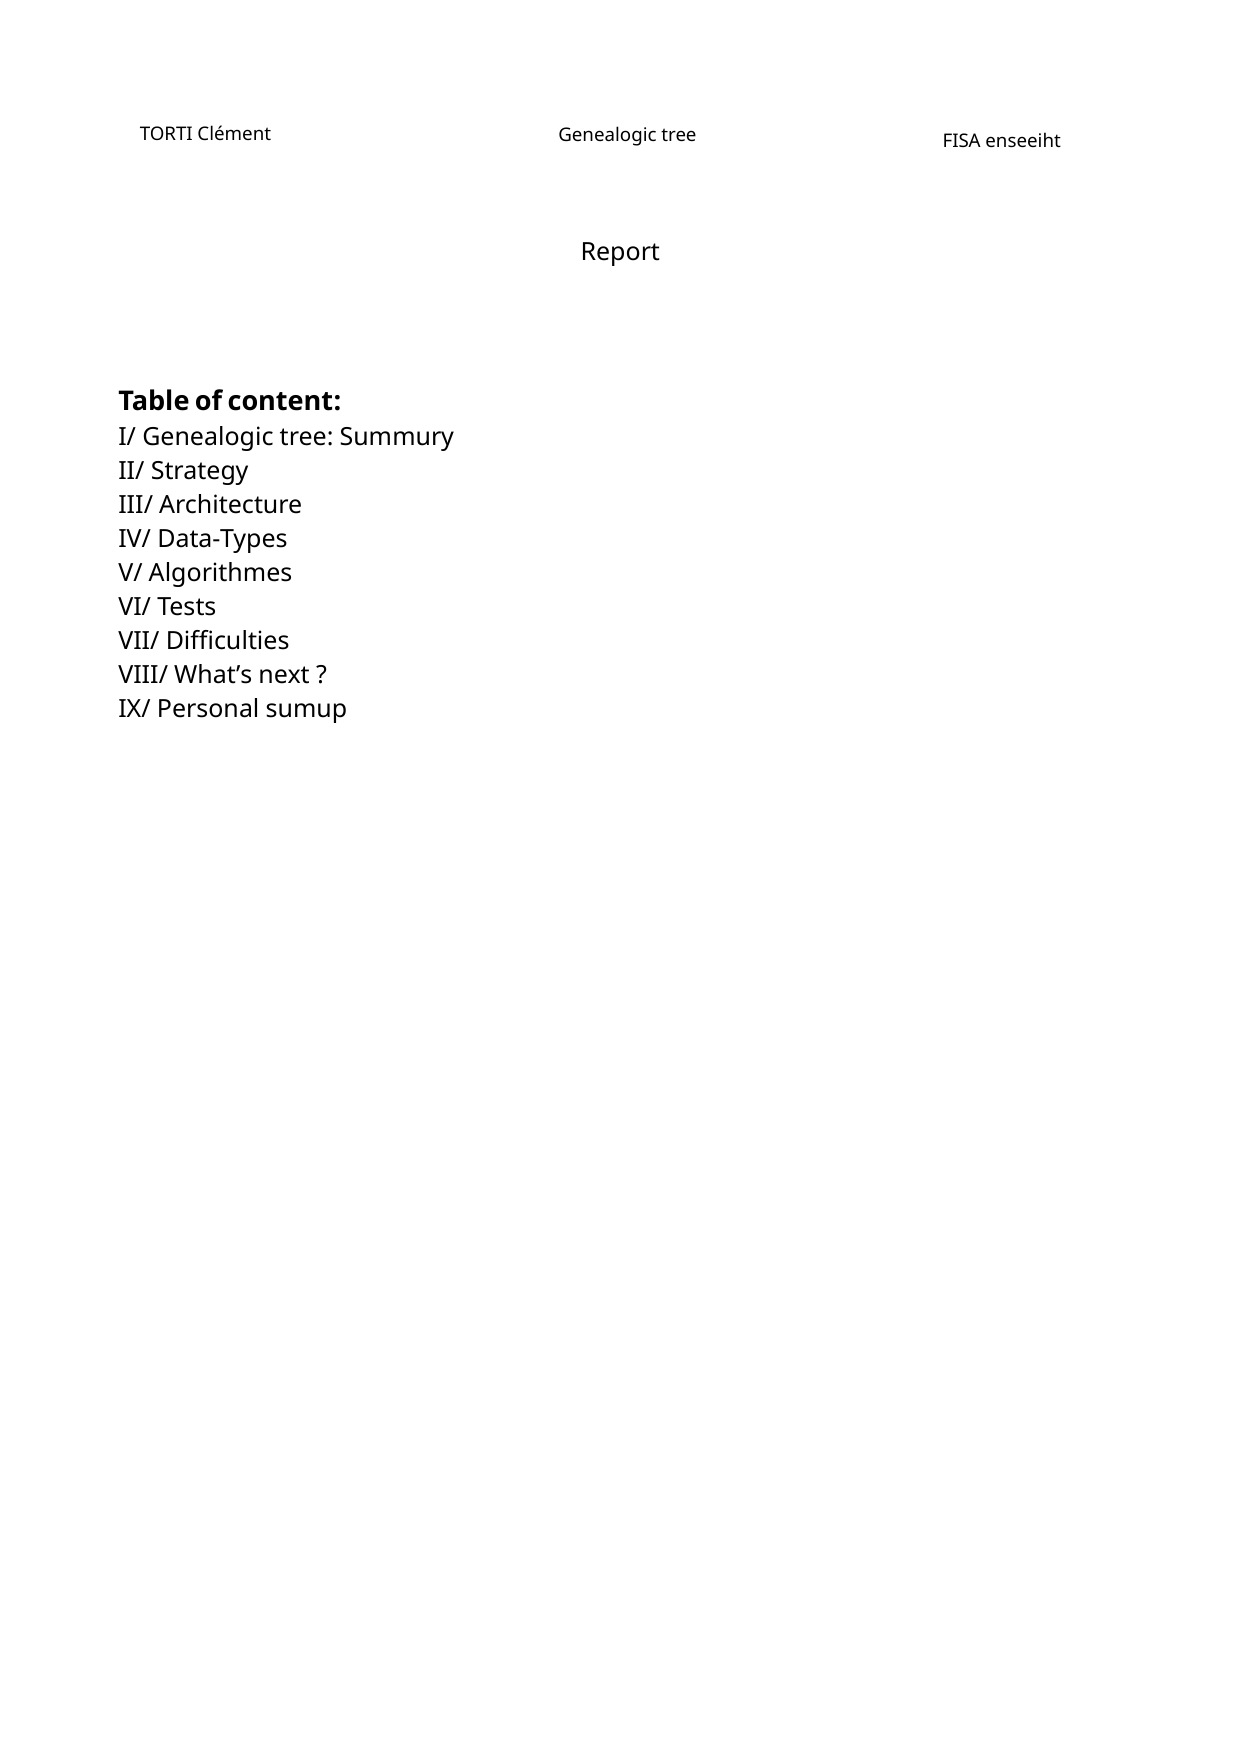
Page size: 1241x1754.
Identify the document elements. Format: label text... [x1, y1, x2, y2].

text II/ Strategy [118, 453, 1122, 487]
text I/ Genealogic tree: Summury [118, 418, 1122, 453]
text VIII/ What’s next ? [118, 657, 1122, 691]
text IV/ Data-Types [118, 521, 1122, 555]
text Report [118, 234, 1122, 268]
text V/ Algorithmes [118, 555, 1122, 589]
text VI/ Tests [118, 589, 1122, 623]
text IX/ Personal sumup [118, 691, 1122, 725]
text VII/ Difficulties [118, 623, 1122, 657]
text Table of content: [118, 382, 1122, 418]
text III/ Architecture [118, 487, 1122, 521]
